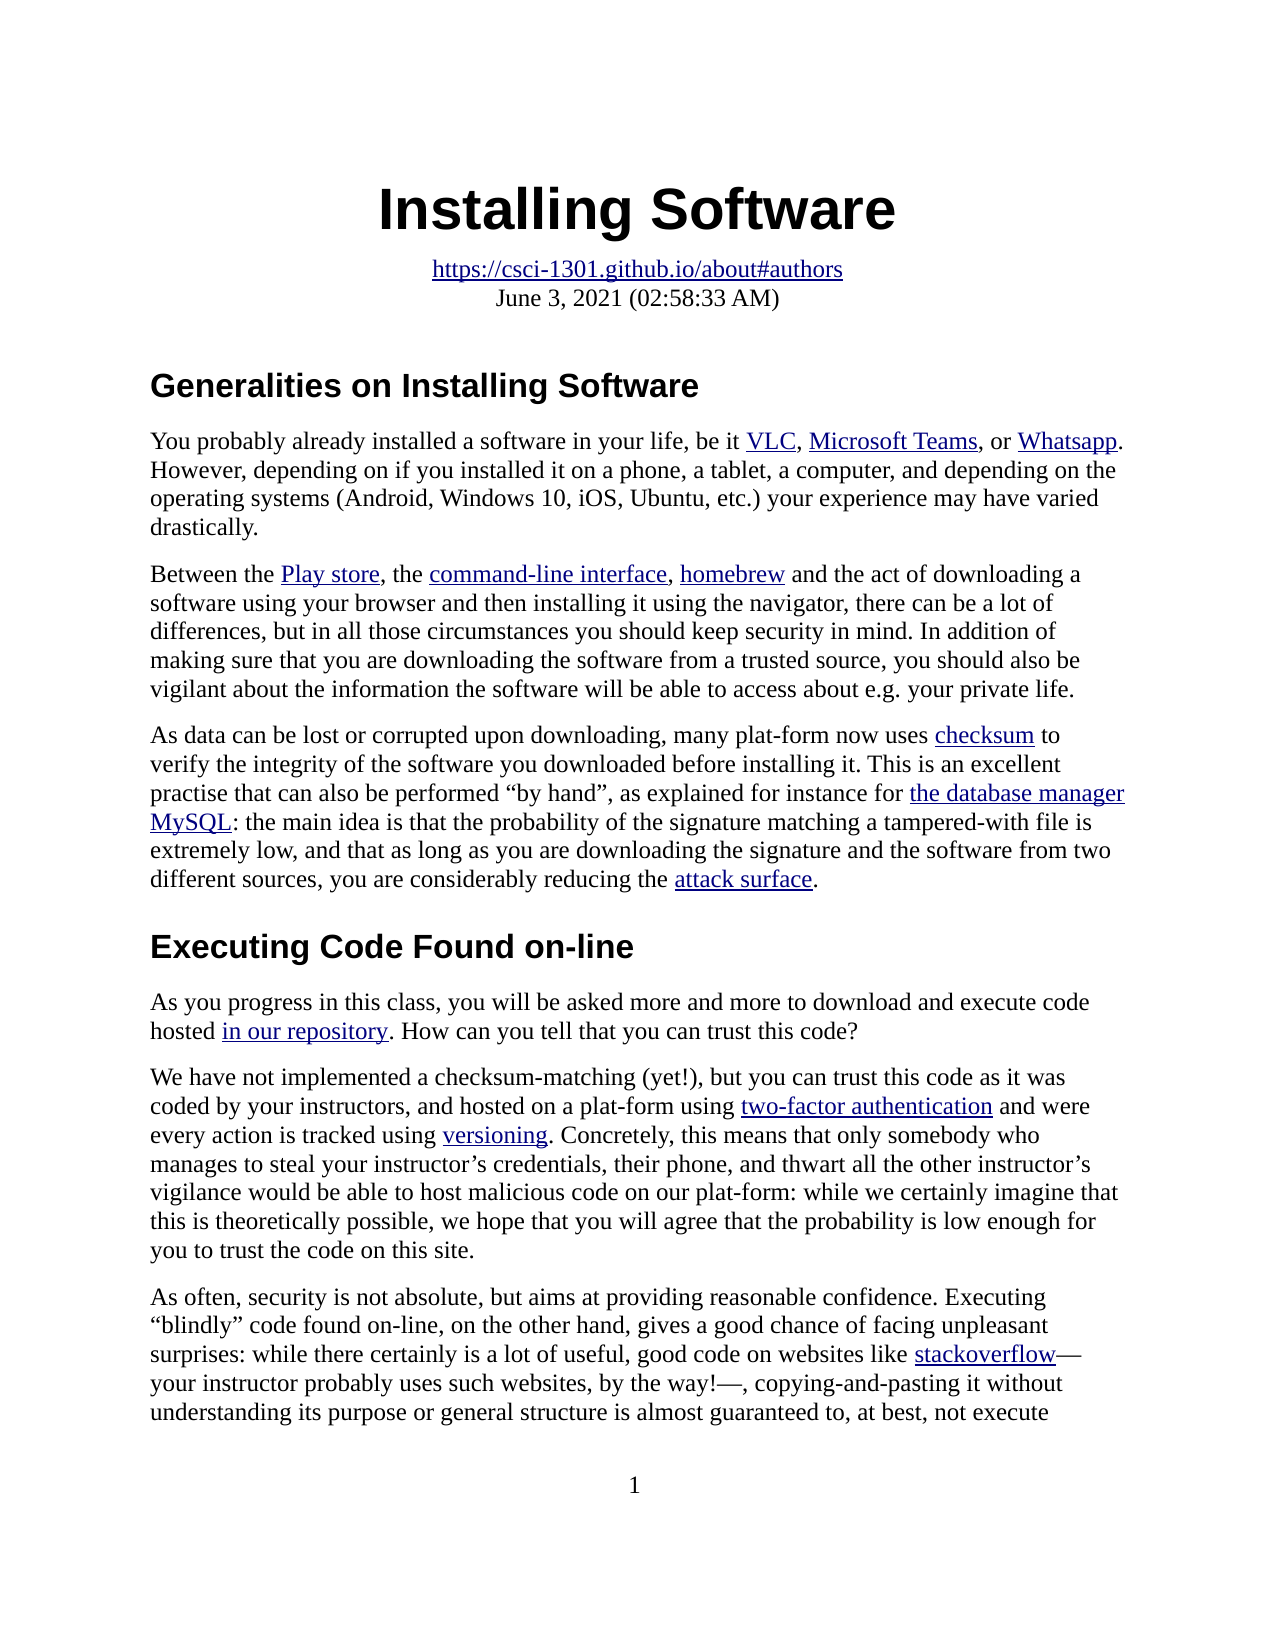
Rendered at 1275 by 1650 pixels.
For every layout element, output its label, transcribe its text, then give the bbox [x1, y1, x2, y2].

text As data can be lost or corrupted upon downloading, many plat-form now uses checksum to verify the integrity of the software you downloaded before installing it. This is an excellent practise that can also be performed “by hand”, as explained for instance for the database manager MySQL: the main idea is that the probability of the signature matching a tampered-with file is extremely low, and that as long as you are downloading the signature and the software from two different sources, you are considerably reducing the attack surface. [150, 721, 1125, 893]
subtitle Executing Code Found on-line [150, 927, 1125, 966]
text As you progress in this class, you will be asked more and more to download and execute code hosted in our repository. How can you tell that you can trust this code? [150, 987, 1125, 1044]
text https://csci-1301.github.io/about#authors [150, 254, 1125, 283]
text June 3, 2021 (02:58:33 AM) [150, 283, 1125, 312]
text As often, security is not absolute, but aims at providing reasonable confidence. Executing “blindly” code found on-line, on the other hand, gives a good chance of facing unpleasant surprises: while there certainly is a lot of useful, good code on websites like stackoverflow—your instructor probably uses such websites, by the way!—, copying-and-pasting it without understanding its purpose or general structure is almost guaranteed to, at best, not execute [150, 1282, 1125, 1425]
text We have not implemented a checksum-matching (yet!), but you can trust this code as it was coded by your instructors, and hosted on a plat-form using two-factor authentication and were every action is tracked using versioning. Concretely, this means that only somebody who manages to steal your instructor’s credentials, their phone, and thwart all the other instructor’s vigilance would be able to host malicious code on our plat-form: while we certainly imagine that this is theoretically possible, we hope that you will agree that the probability is low enough for you to trust the code on this site. [150, 1062, 1125, 1264]
text You probably already installed a software in your life, be it VLC, Microsoft Teams, or Whatsapp. However, depending on if you installed it on a phone, a tablet, a computer, and depending on the operating systems (Android, Windows 10, iOS, Ubuntu, etc.) your experience may have varied drastically. [150, 426, 1125, 541]
text Between the Play store, the command-line interface, homebrew and the act of downloading a software using your browser and then installing it using the navigator, there can be a lot of differences, but in all those circumstances you should keep security in mind. In addition of making sure that you are downloading the software from a trusted source, you should also be vigilant about the information the software will be able to access about e.g. your private life. [150, 559, 1125, 703]
title Installing Software [150, 175, 1125, 242]
subtitle Generalities on Installing Software [150, 366, 1125, 404]
